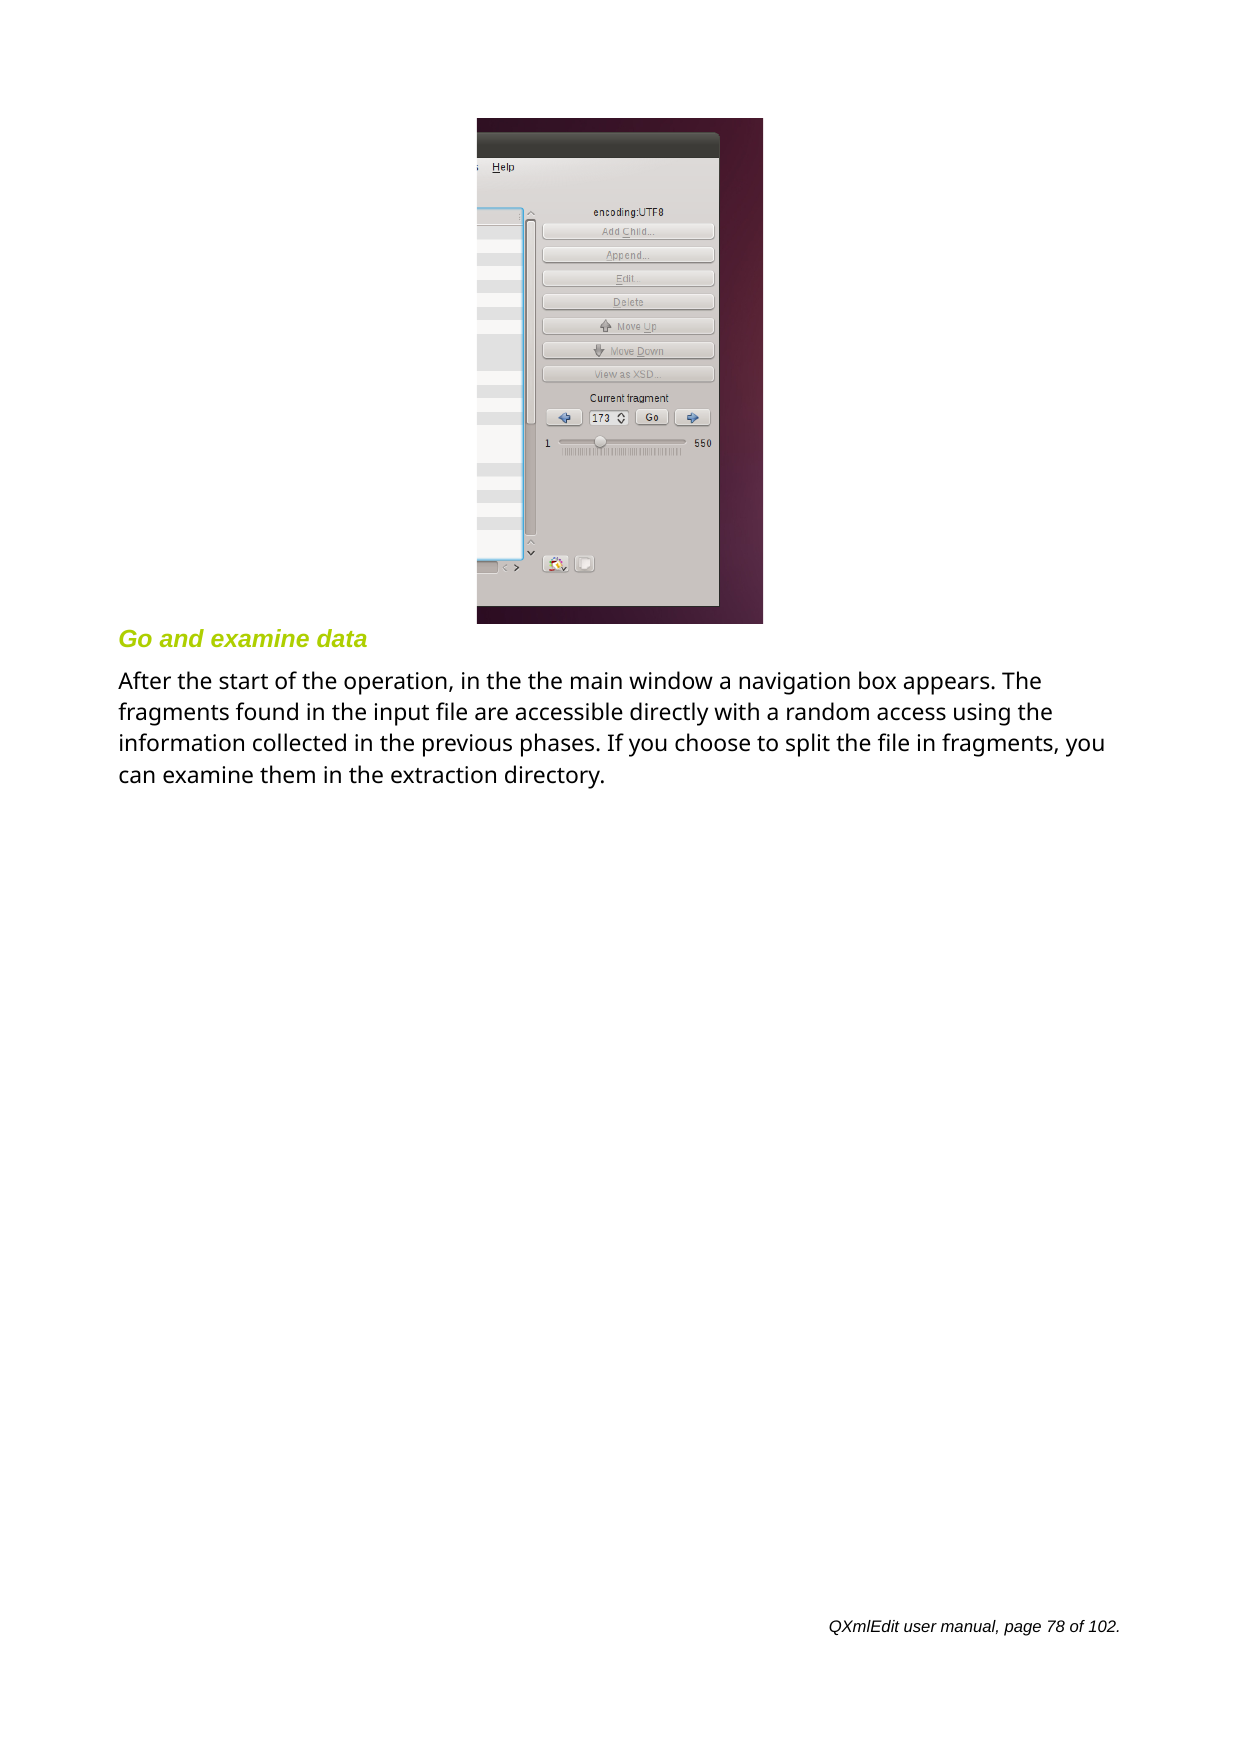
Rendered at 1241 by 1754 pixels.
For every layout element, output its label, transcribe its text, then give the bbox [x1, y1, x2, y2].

subtitle Go and examine data [118, 403, 1122, 652]
text After the start of the operation, in the the main window a navigation box appears. The fragments found in the input file are accessible directly with a random access using the information collected in the previous phases. If you choose to split the file in fragments, you can examine them in the extraction directory. [118, 665, 1122, 790]
picture [476, 118, 764, 624]
